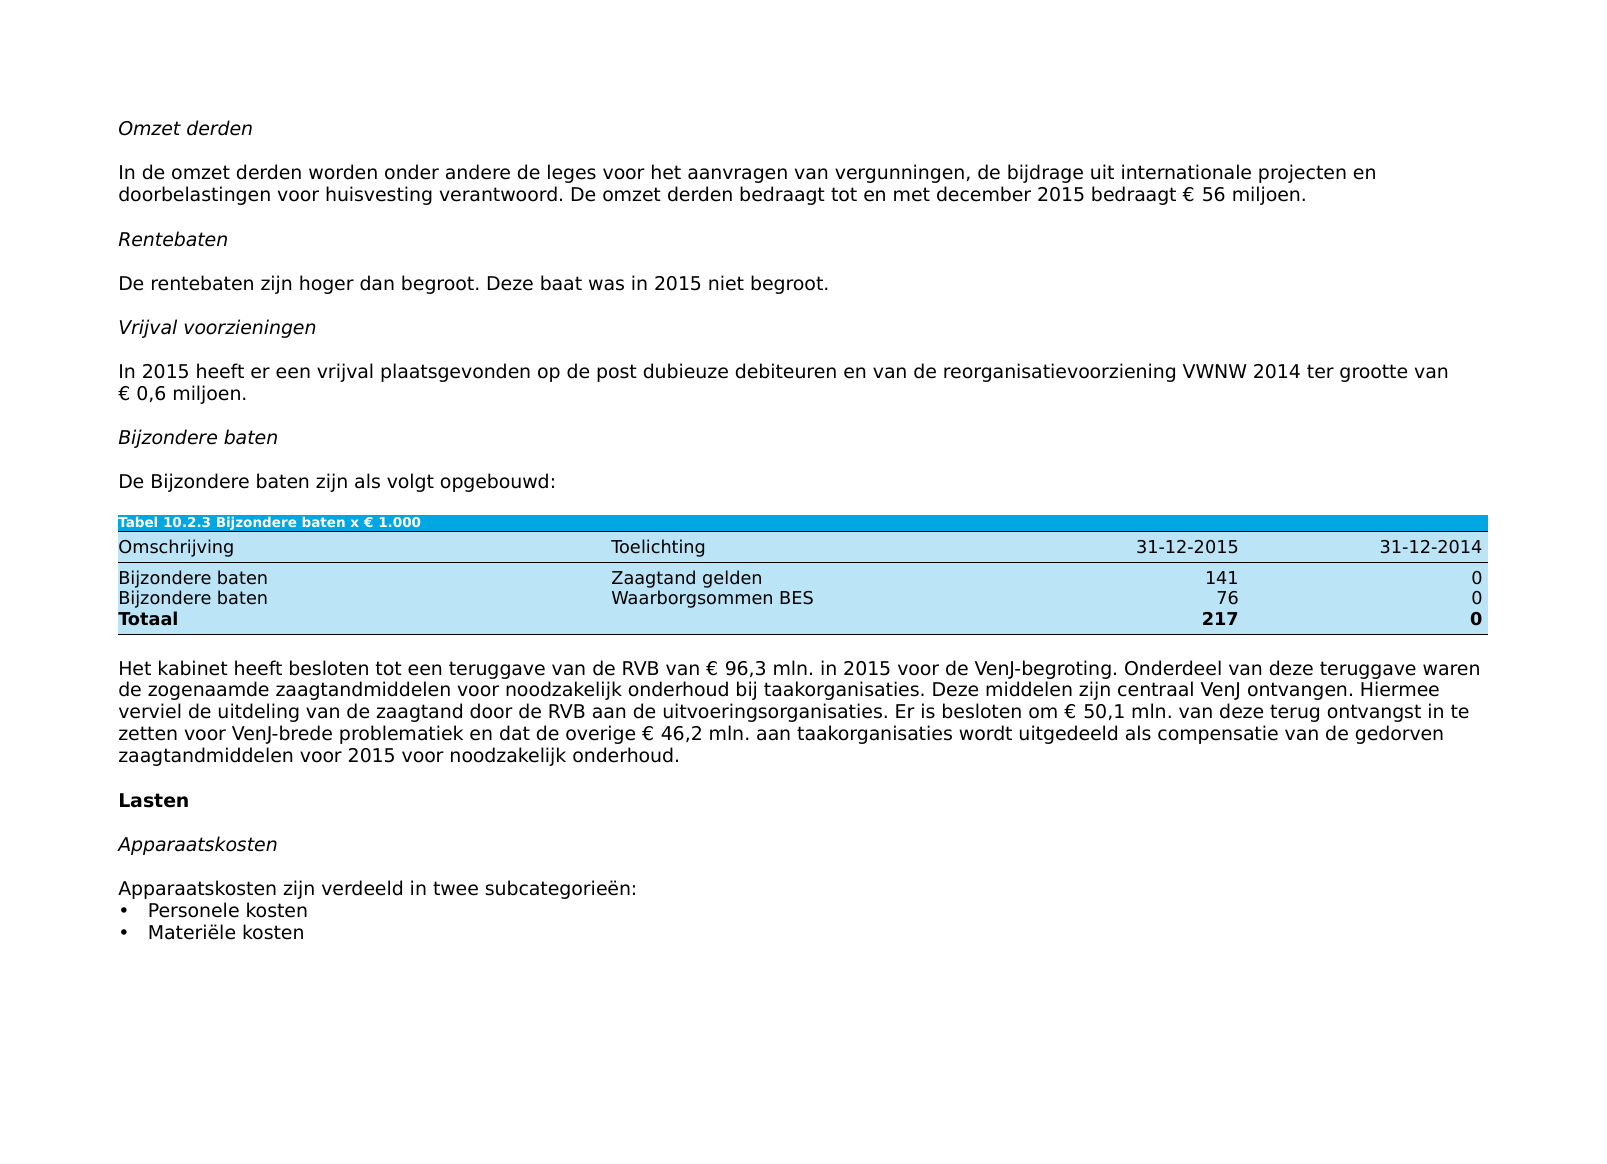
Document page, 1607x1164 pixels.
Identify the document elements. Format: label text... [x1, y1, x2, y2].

text De rentebaten zijn hoger dan begroot. Deze baat was in 2015 niet begroot. [118, 273, 1488, 294]
table_cell Zaagtand gelden [605, 563, 1001, 588]
text • Personele kosten [118, 900, 1488, 922]
table_cell 0 [1245, 563, 1488, 588]
text Apparaatskosten zijn verdeeld in twee subcategorieën: [118, 878, 1488, 900]
table_cell Waarborgsommen BES [605, 588, 1001, 609]
text Het kabinet heeft besloten tot een teruggave van de RVB van € 96,3 mln. in 2015 voor de VenJ-begroting. Onderdeel van deze teruggave waren de zogenaamde zaagtandmiddelen voor noodzakelijk onderhoud bij taakorganisaties. Deze middelen zijn centraal VenJ ontvangen. Hiermee verviel de uitdeling van de zaagtand door de RVB aan de uitvoeringsorganisaties. Er is besloten om € 50,1 mln. van deze terug ontvangst in te zetten voor VenJ-brede problematiek en dat de overige € 46,2 mln. aan taakorganisaties wordt uitgedeeld als compensatie van de gedorven zaagtandmiddelen voor 2015 voor noodzakelijk onderhoud. [118, 657, 1488, 767]
table_header Tabel 10.2.3 Bijzondere baten x € 1.000 [118, 515, 1488, 531]
subtitle Omzet derden [118, 118, 1488, 140]
table_cell Omschrijving [118, 532, 605, 562]
subtitle Vrijval voorzieningen [118, 317, 1488, 339]
text De Bijzondere baten zijn als volgt opgebouwd: [118, 471, 1488, 493]
table_cell 76 [1001, 588, 1244, 609]
table_cell 217 [1001, 609, 1244, 634]
table_cell Bijzondere baten [118, 563, 605, 588]
subtitle Rentebaten [118, 228, 1488, 250]
table_cell Toelichting [605, 532, 1001, 562]
text In de omzet derden worden onder andere de leges voor het aanvragen van vergunningen, de bijdrage uit internationale projecten en doorbelastingen voor huisvesting verantwoord. De omzet derden bedraagt tot en met december 2015 bedraagt € 56 miljoen. [118, 162, 1488, 206]
table_cell Totaal [118, 609, 605, 634]
table_cell Bijzondere baten [118, 588, 605, 609]
subtitle Bijzondere baten [118, 427, 1488, 449]
table_cell 0 [1245, 609, 1488, 634]
table_cell 0 [1245, 588, 1488, 609]
table_cell 141 [1001, 563, 1244, 588]
subtitle Lasten [118, 789, 1488, 811]
table_cell [605, 609, 1001, 634]
subtitle Apparaatskosten [118, 834, 1488, 856]
text • Materiële kosten [118, 922, 1488, 944]
text In 2015 heeft er een vrijval plaatsgevonden op de post dubieuze debiteuren en van de reorganisatievoorziening VWNW 2014 ter grootte van € 0,6 miljoen. [118, 361, 1488, 405]
table_cell 31-12-2014 [1245, 532, 1488, 562]
table_cell 31-12-2015 [1001, 532, 1244, 562]
